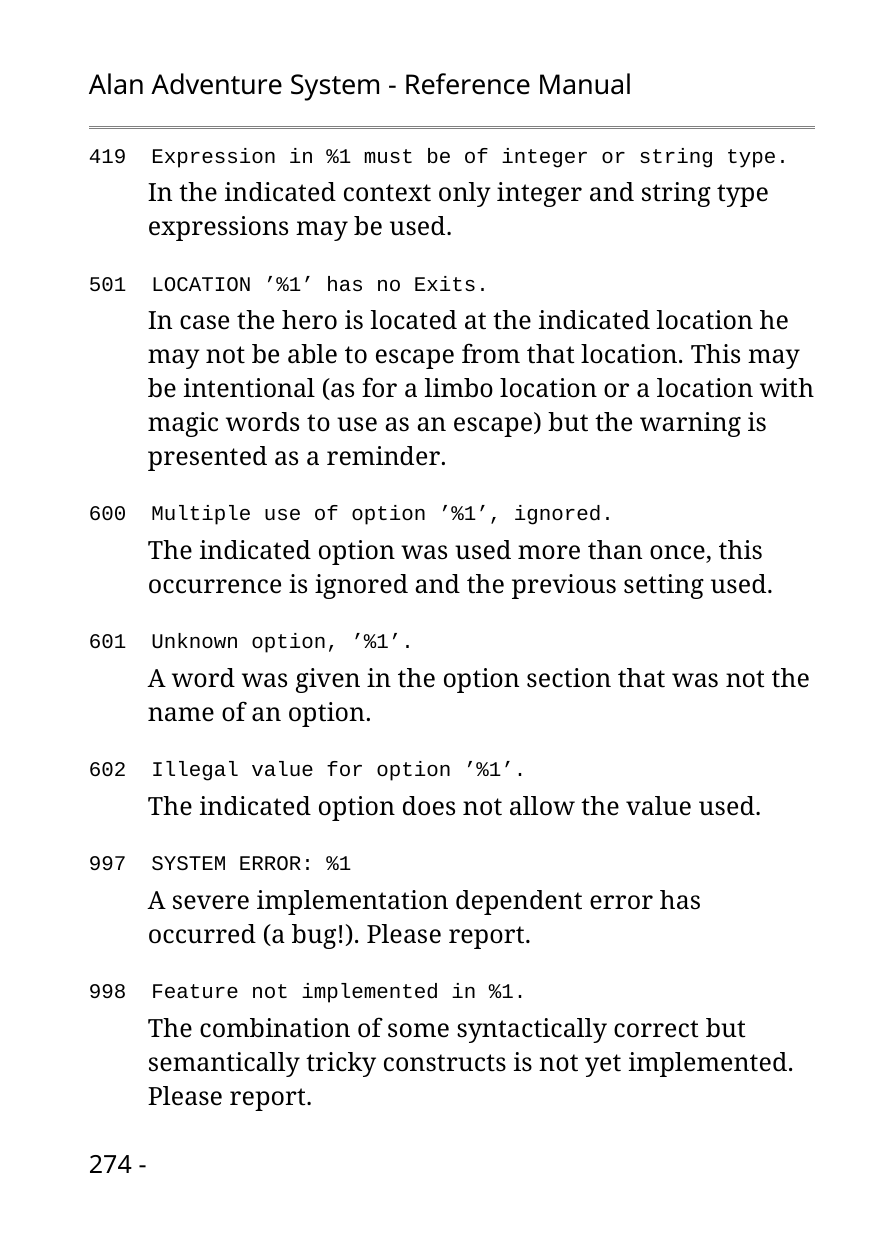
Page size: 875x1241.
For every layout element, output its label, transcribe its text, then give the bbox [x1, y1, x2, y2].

text 602 Illegal value for option ’%1’. [88, 759, 815, 783]
text The combination of some syntactically correct but semantically tricky constructs is not yet implemented. Please report. [148, 1011, 815, 1113]
text In the indicated context only integer and string type expressions may be used. [148, 175, 815, 243]
text 998 Feature not implemented in %1. [88, 981, 815, 1005]
text 601 Unknown option, ’%1’. [88, 631, 815, 655]
text 997 SYSTEM ERROR: %1 [88, 853, 815, 877]
text 600 Multiple use of option ’%1’, ignored. [88, 503, 815, 527]
text 419 Expression in %1 must be of integer or string type. [88, 146, 815, 169]
text The indicated option does not allow the value used. [148, 789, 815, 823]
text A severe implementation dependent error has occurred (a bug!). Please report. [148, 883, 815, 951]
text A word was given in the option section that was not the name of an option. [148, 661, 815, 729]
text In case the hero is located at the indicated location he may not be able to escape from that location. This may be intentional (as for a limbo location or a location with magic words to use as an escape) but the warning is presented as a reminder. [148, 303, 815, 473]
text The indicated option was used more than once, this occurrence is ig­nored and the previous setting used. [148, 533, 815, 601]
text 501 LOCATION ’%1’ has no Exits. [88, 273, 815, 297]
